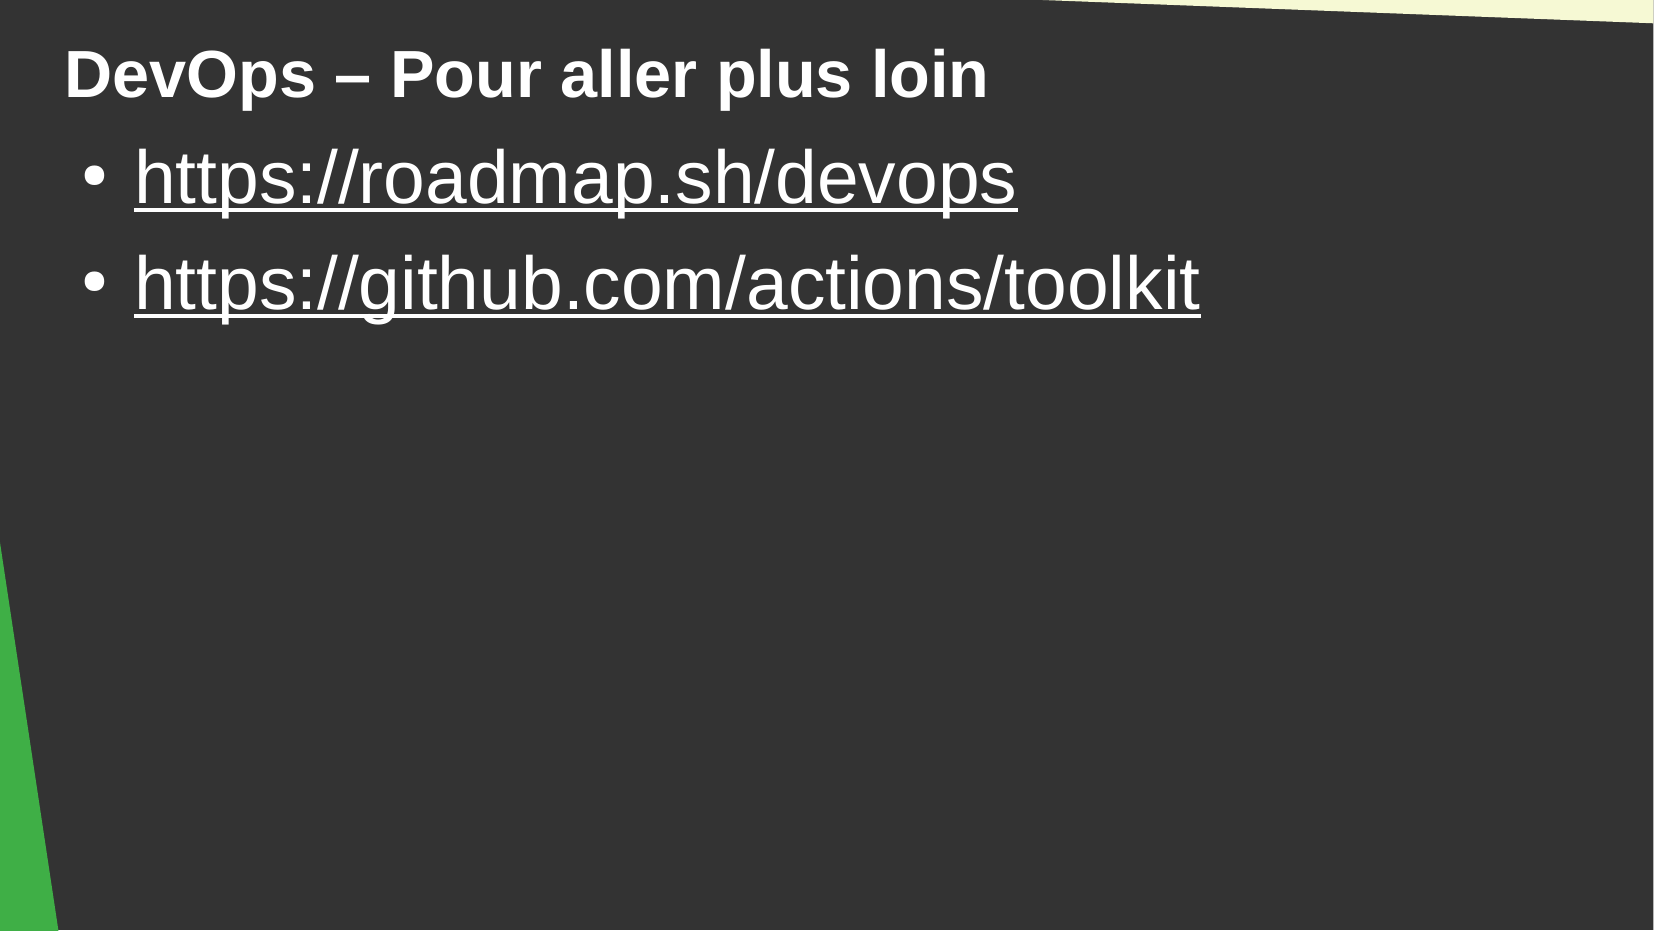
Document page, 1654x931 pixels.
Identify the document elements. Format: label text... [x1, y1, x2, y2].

list https://roadmap.sh/devops https://github.com/actions/toolkit [63, 135, 1542, 331]
text_box [1042, 0, 1654, 24]
title DevOps – Pour aller plus loin [64, 37, 1554, 113]
text_box [0, 542, 59, 931]
